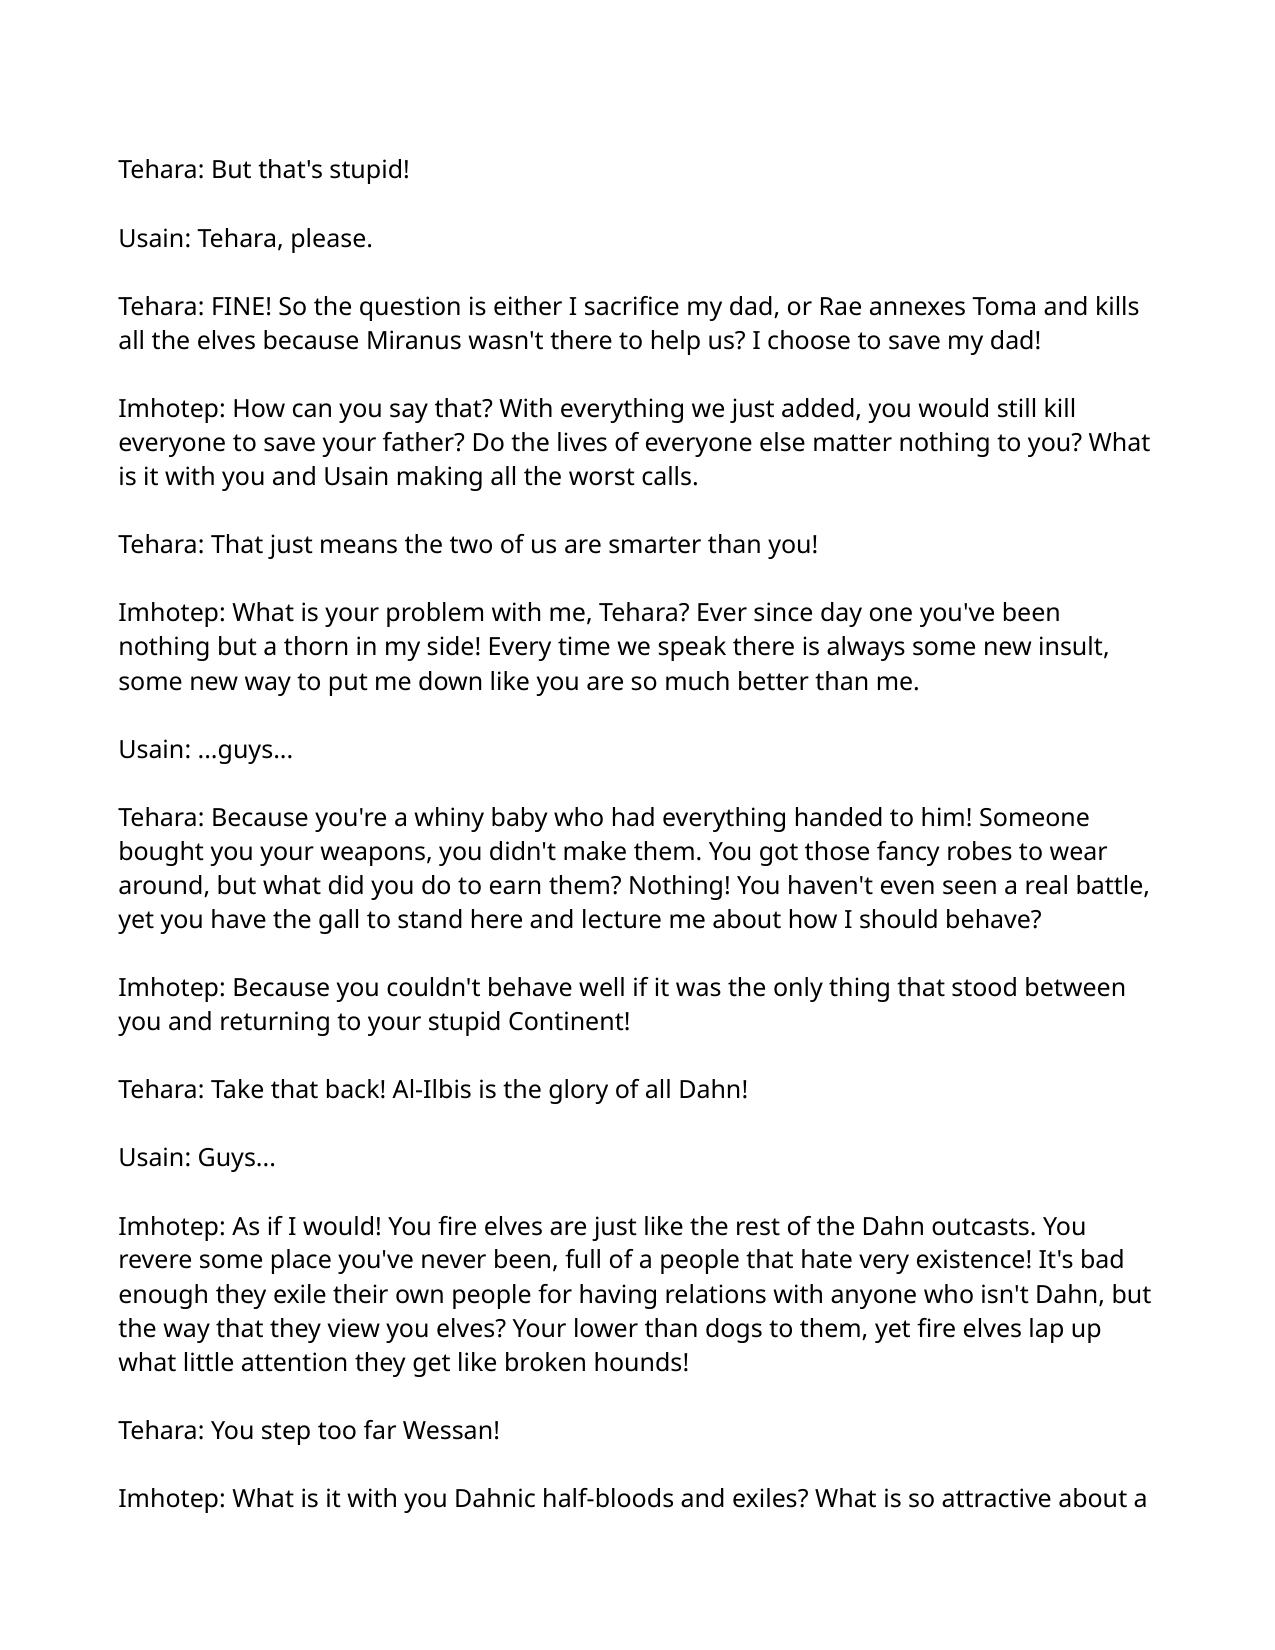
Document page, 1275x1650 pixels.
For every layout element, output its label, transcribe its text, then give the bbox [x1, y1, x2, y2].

text Usain: ...guys... [118, 731, 1157, 765]
text Tehara: Because you're a whiny baby who had everything handed to him! Someone bought you your weapons, you didn't make them. You got those fancy robes to wear around, but what did you do to earn them? Nothing! You haven't even seen a real battle, yet you have the gall to stand here and lecture me about how I should behave? [118, 799, 1157, 936]
text Imhotep: Because you couldn't behave well if it was the only thing that stood between you and returning to your stupid Continent! [118, 970, 1157, 1038]
text Tehara: But that's stupid! [118, 152, 1157, 186]
text Imhotep: What is your problem with me, Tehara? Ever since day one you've been nothing but a thorn in my side! Every time we speak there is always some new insult, some new way to put me down like you are so much better than me. [118, 595, 1157, 697]
text Usain: Tehara, please. [118, 220, 1157, 254]
text Imhotep: As if I would! You fire elves are just like the rest of the Dahn outcasts. You revere some place you've never been, full of a people that hate very existence! It's bad enough they exile their own people for having relations with anyone who isn't Dahn, but the way that they view you elves? Your lower than dogs to them, yet fire elves lap up what little attention they get like broken hounds! [118, 1208, 1157, 1378]
text Imhotep: What is it with you Dahnic half-bloods and exiles? What is so attractive about a [118, 1481, 1157, 1515]
text Tehara: FINE! So the question is either I sacrifice my dad, or Rae annexes Toma and kills all the elves because Miranus wasn't there to help us? I choose to save my dad! [118, 288, 1157, 357]
text Tehara: You step too far Wessan! [118, 1412, 1157, 1447]
text Tehara: That just means the two of us are smarter than you! [118, 527, 1157, 561]
text Usain: Guys... [118, 1140, 1157, 1174]
text Tehara: Take that back! Al-Ilbis is the glory of all Dahn! [118, 1072, 1157, 1106]
text Imhotep: How can you say that? With everything we just added, you would still kill everyone to save your father? Do the lives of everyone else matter nothing to you? What is it with you and Usain making all the worst calls. [118, 391, 1157, 493]
